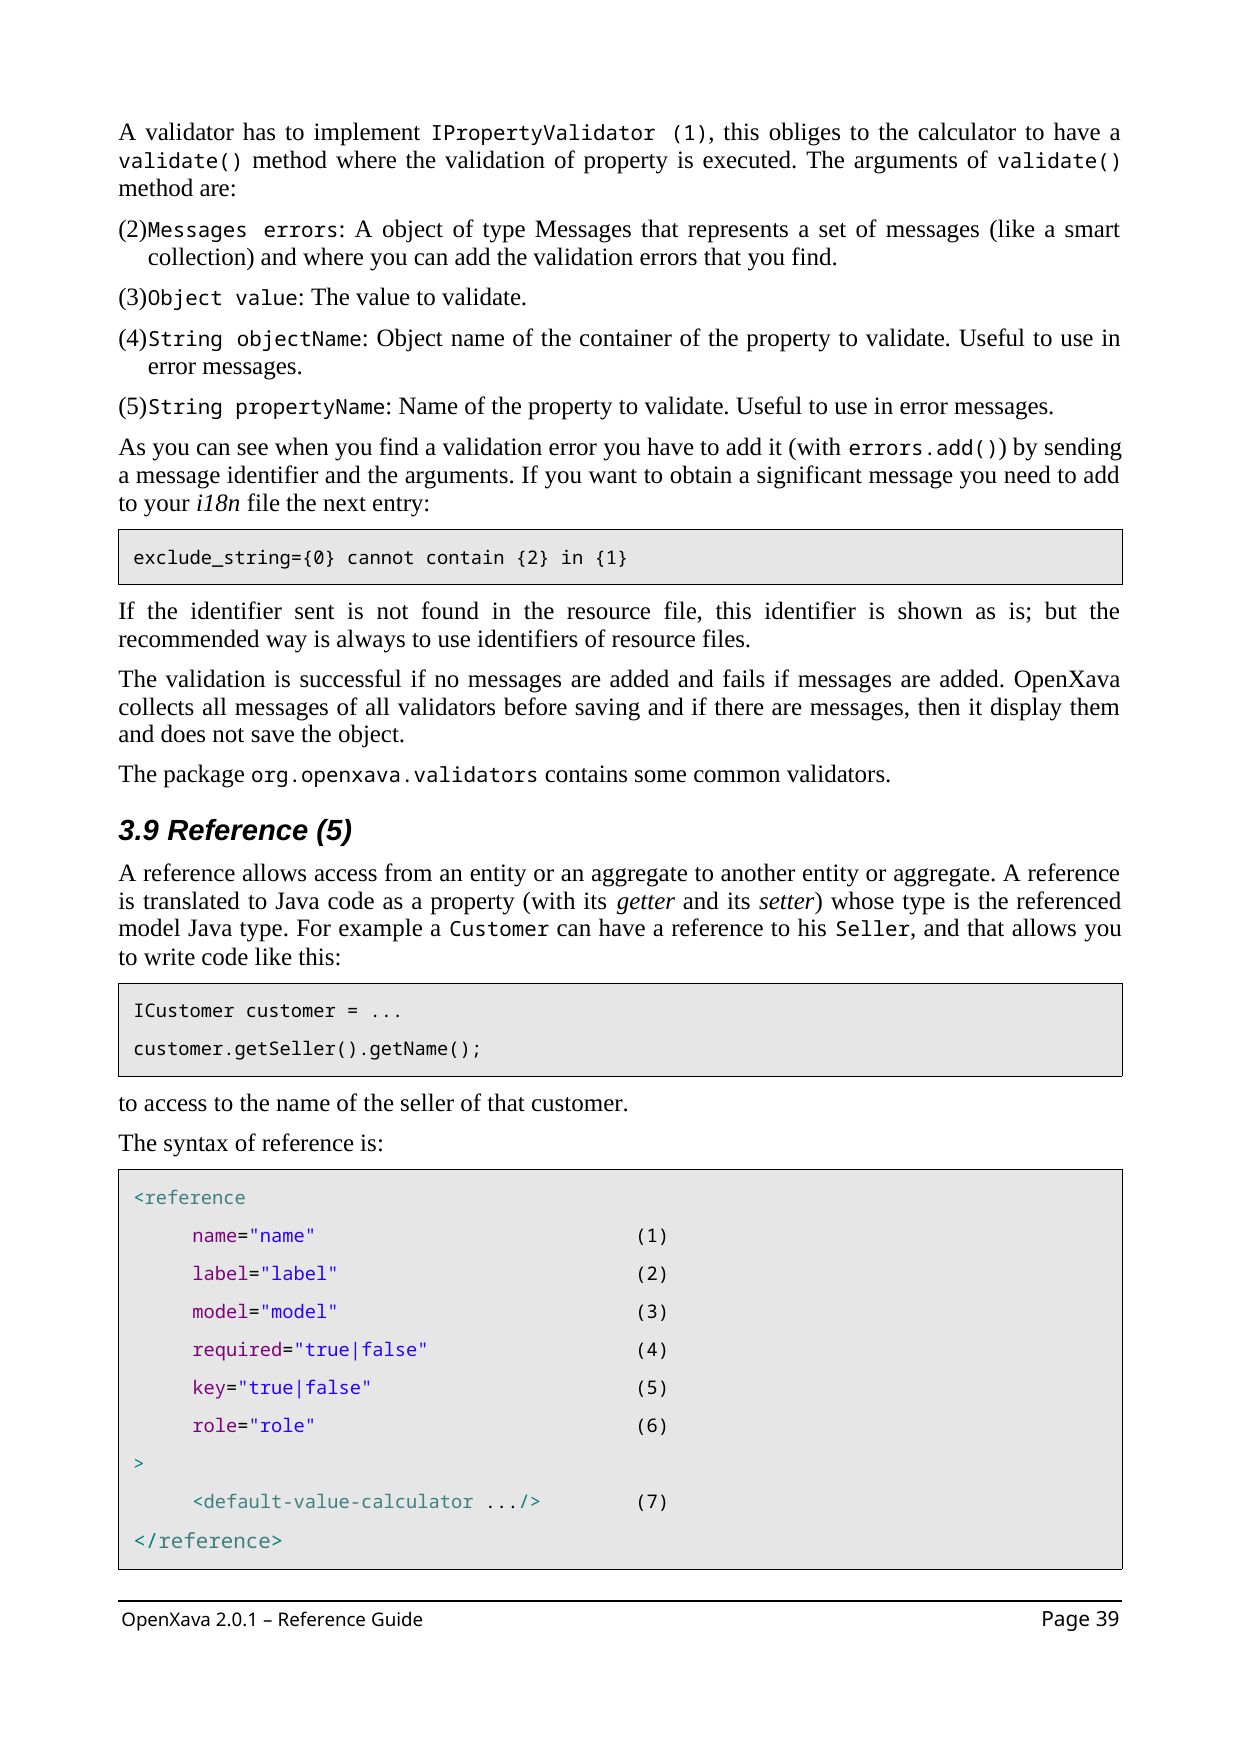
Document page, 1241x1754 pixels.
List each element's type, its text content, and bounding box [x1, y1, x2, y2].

text The validation is successful if no messages are added and fails if messages are added. OpenXava collects all messages of all validators before saving and if there are messages, then it display them and does not save the object. [118, 665, 1122, 748]
list String propertyName: Name of the property to validate. Useful to use in error messages. [118, 392, 1122, 421]
text > [119, 1435, 1122, 1473]
text If the identifier sent is not found in the resource file, this identifier is shown as is; but the recommended way is always to use identifiers of resource files. [118, 597, 1122, 652]
text A validator has to implement IPropertyValidator (1), this obliges to the calculator to have a validate() method where the validation of property is executed. The arguments of validate() method are: [118, 118, 1122, 202]
text required="true|false" (4) [119, 1321, 1122, 1359]
text name="name" (1) [119, 1207, 1122, 1245]
text label="label" (2) [119, 1245, 1122, 1283]
text </reference> [119, 1511, 1122, 1569]
list Messages errors: A object of type Messages that represents a set of messages (like a smart collection) and where you can add the validation errors that you find. [118, 215, 1122, 271]
text As you can see when you find a validation error you have to add it (with errors.add()) by sending a message identifier and the arguments. If you want to obtain a significant message you need to add to your i18n file the next entry: [118, 433, 1122, 517]
text <default-value-calculator .../> (7) [119, 1473, 1122, 1511]
subtitle Reference (5) [118, 814, 1122, 847]
text customer.getSeller().getName(); [119, 1021, 1122, 1076]
text ICustomer customer = ... [119, 984, 1122, 1021]
text exclude_string={0} cannot contain {2} in {1} [119, 530, 1122, 584]
text The package org.openxava.validators contains some common validators. [118, 761, 1122, 789]
text to access to the name of the seller of that customer. [118, 1089, 1122, 1116]
text key="true|false" (5) [119, 1359, 1122, 1397]
text model="model" (3) [119, 1283, 1122, 1321]
list String objectName: Object name of the container of the property to validate. Useful to use in error messages. [118, 324, 1122, 380]
list Object value: The value to validate. [118, 283, 1122, 311]
text role="role" (6) [119, 1397, 1122, 1435]
text The syntax of reference is: [118, 1129, 1122, 1157]
text <reference [119, 1170, 1122, 1207]
text A reference allows access from an entity or an aggregate to another entity or aggregate. A reference is translated to Java code as a property (with its getter and its setter) whose type is the referenced model Java type. For example a Customer can have a reference to his Seller, and that allows you to write code like this: [118, 859, 1122, 970]
